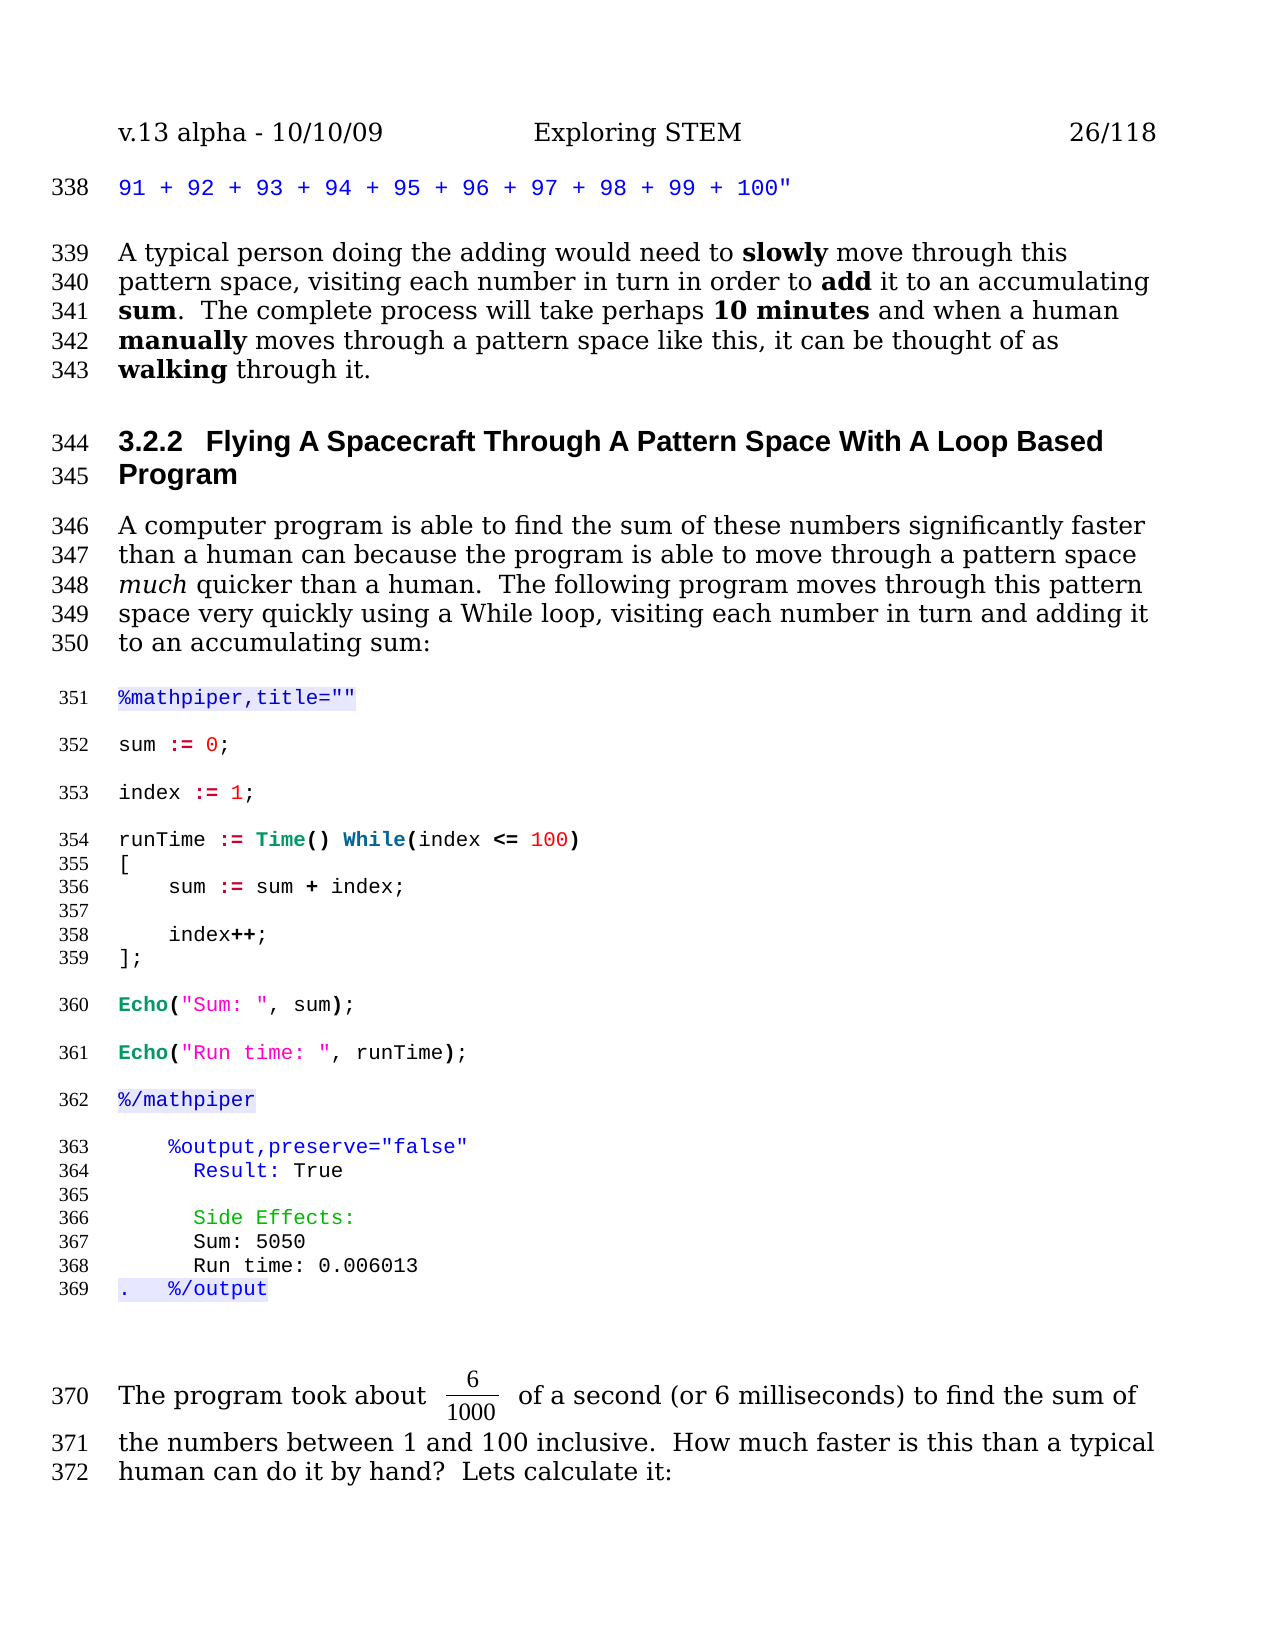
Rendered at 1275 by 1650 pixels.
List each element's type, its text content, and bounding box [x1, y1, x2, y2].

text runTime := Time() While(index <= 100) [118, 829, 1157, 853]
text %/mathpiper [118, 1089, 1157, 1113]
text Echo("Run time: ", runTime); [118, 1042, 1157, 1065]
text %output,preserve="false" [118, 1136, 1157, 1160]
text Sum: 5050 [118, 1231, 1157, 1254]
text . %/output [118, 1278, 1157, 1302]
text Echo("Sum: ", sum); [118, 994, 1157, 1018]
text The program took aboutof a second (or 6 milliseconds) to find the sum of the numbers between 1 and 100 inclusive. How much faster is this than a typical human can do it by hand? Lets calculate it: [118, 1364, 1157, 1486]
text %mathpiper,title="" [118, 687, 1157, 711]
text Result: True [118, 1160, 1157, 1184]
text Side Effects: [118, 1207, 1157, 1231]
text index++; [118, 923, 1157, 947]
text index := 1; [118, 782, 1157, 805]
text Run time: 0.006013 [118, 1254, 1157, 1278]
text sum := sum + index; [118, 876, 1157, 900]
text [ [118, 853, 1157, 876]
text sum := 0; [118, 734, 1157, 758]
subtitle Flying A Spacecraft Through A Pattern Space With A Loop Based Program [118, 423, 1157, 491]
text A computer program is able to find the sum of these numbers significantly faster than a human can because the program is able to move through a pattern space much quicker than a human. The following program moves through this pattern space very quickly using a While loop, visiting each number in turn and adding it to an accumulating sum: [118, 512, 1157, 657]
text A typical person doing the adding would need to slowly move through this pattern space, visiting each number in turn in order to add it to an accumulating sum. The complete process will take perhaps 10 minutes and when a human manually moves through a pattern space like this, it can be thought of as walking through it. [118, 238, 1157, 384]
text ]; [118, 947, 1157, 971]
text 91 + 92 + 93 + 94 + 95 + 96 + 97 + 98 + 99 + 100" [118, 177, 1157, 203]
